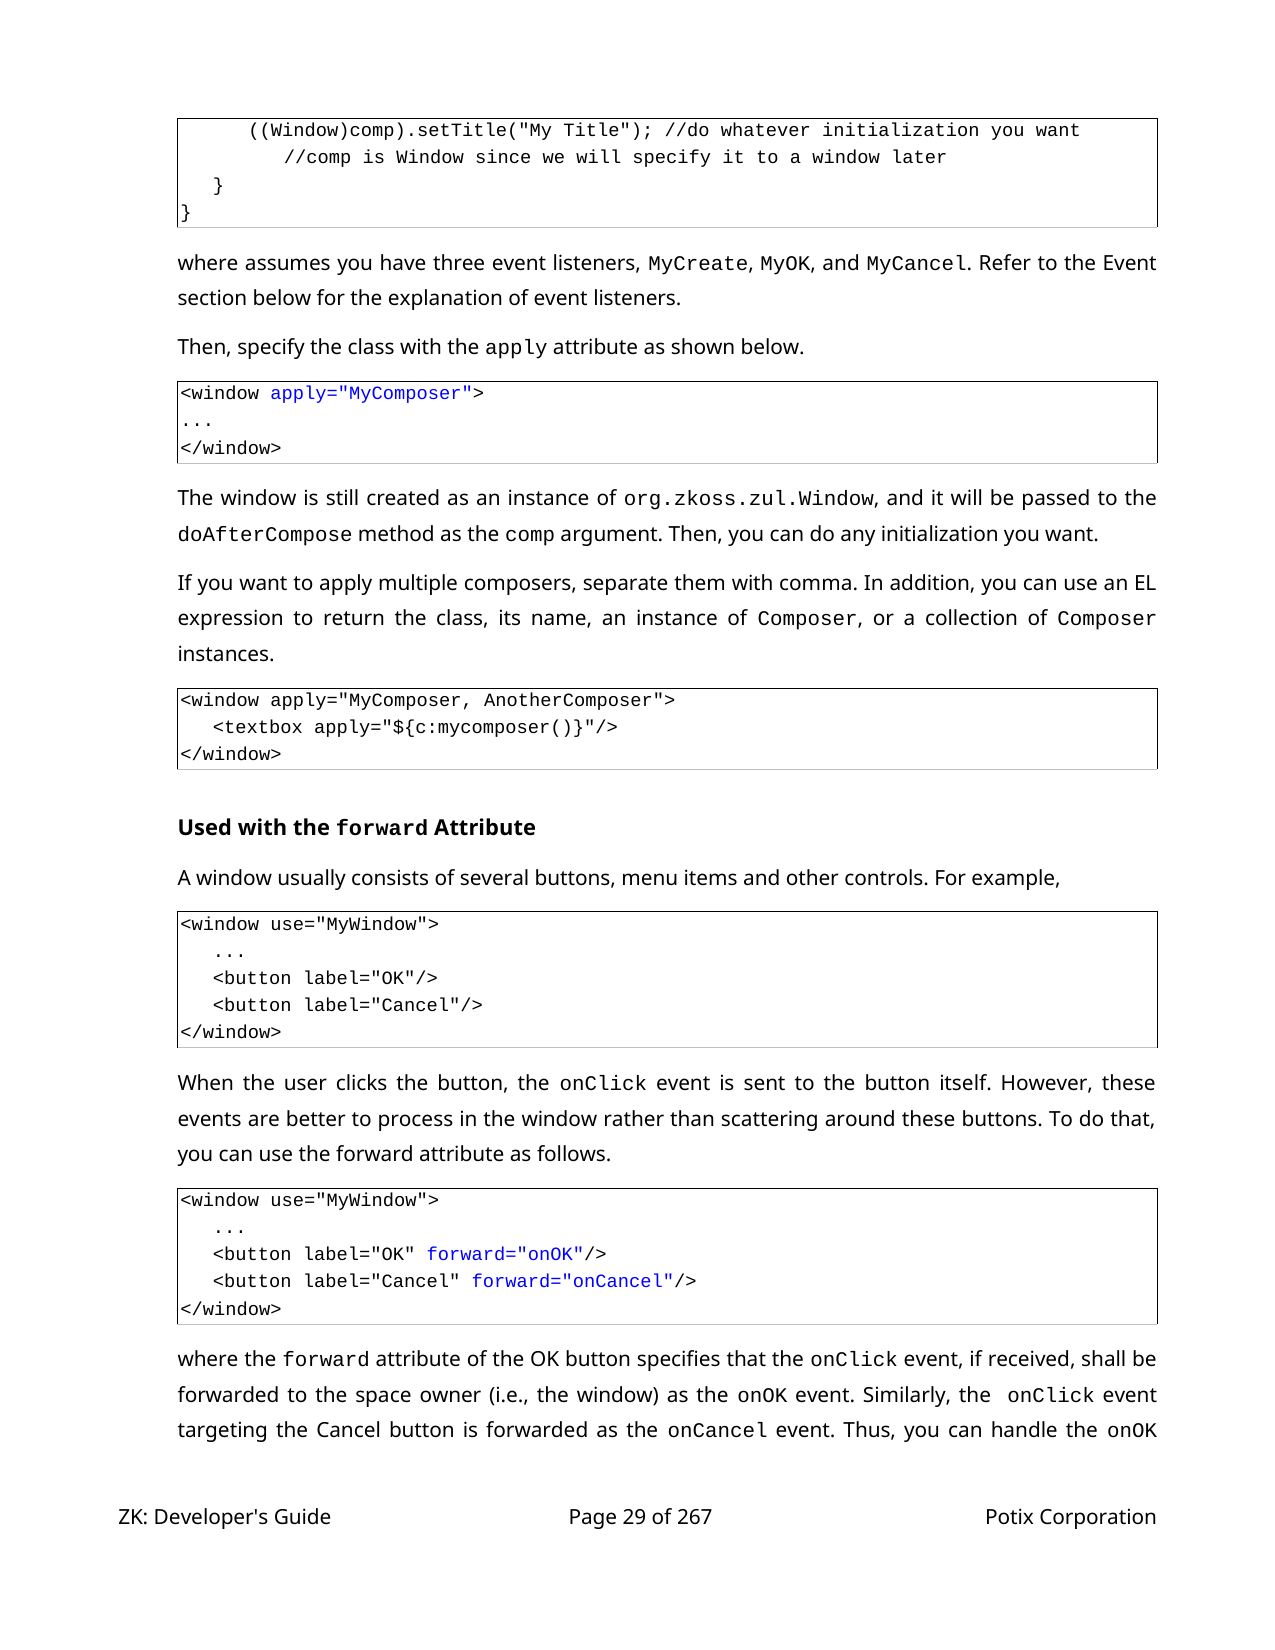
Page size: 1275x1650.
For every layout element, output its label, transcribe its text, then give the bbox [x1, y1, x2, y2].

text } [178, 200, 1157, 227]
text If you want to apply multiple composers, separate them with comma. In addition, you can use an EL expression to return the class, its name, an instance of Composer, or a collection of Composer instances. [177, 568, 1157, 667]
text </window> [178, 436, 1157, 463]
text ((Window)comp).setTitle("My Title"); //do whatever initialization you want [178, 119, 1157, 142]
text </window> [178, 742, 1157, 769]
text <button label="OK" forward="onOK"/> [178, 1242, 1157, 1266]
text </window> [178, 1296, 1157, 1324]
subtitle Used with the forward Attribute [177, 812, 1157, 842]
text <window apply="MyComposer, AnotherComposer"> [178, 689, 1157, 712]
text <window use="MyWindow"> [178, 912, 1157, 936]
text <button label="Cancel"/> [178, 993, 1157, 1017]
text } [178, 172, 1157, 197]
text where assumes you have three event listeners, MyCreate, MyOK, and MyCancel. Refer to the Event section below for the explanation of event listeners. [177, 248, 1157, 311]
text <window apply="MyComposer"> [178, 382, 1157, 405]
text ... [178, 408, 1157, 433]
text When the user clicks the button, the onClick event is sent to the button itself. However, these events are better to process in the window rather than scattering around these buttons. To do that, you can use the forward attribute as follows. [177, 1068, 1157, 1167]
text ... [178, 939, 1157, 963]
text where the forward attribute of the OK button specifies that the onClick event, if received, shall be forwarded to the space owner (i.e., the window) as the onOK event. Similarly, the onClick event targeting the Cancel button is forwarded as the onCancel event. Thus, you can handle the onOK [177, 1344, 1157, 1444]
text <button label="OK"/> [178, 966, 1157, 990]
text <textbox apply="${c:mycomposer()}"/> [178, 715, 1157, 739]
text A window usually consists of several buttons, menu items and other controls. For example, [177, 863, 1157, 891]
text ... [178, 1215, 1157, 1239]
text </window> [178, 1020, 1157, 1047]
text The window is still created as an instance of org.zkoss.zul.Window, and it will be passed to the doAfterCompose method as the comp argument. Then, you can do any initialization you want. [177, 483, 1157, 547]
text Then, specify the class with the apply attribute as shown below. [177, 332, 1157, 361]
text //comp is Window since we will specify it to a window later [178, 145, 1157, 169]
text <window use="MyWindow"> [178, 1189, 1157, 1212]
text <button label="Cancel" forward="onCancel"/> [178, 1269, 1157, 1293]
